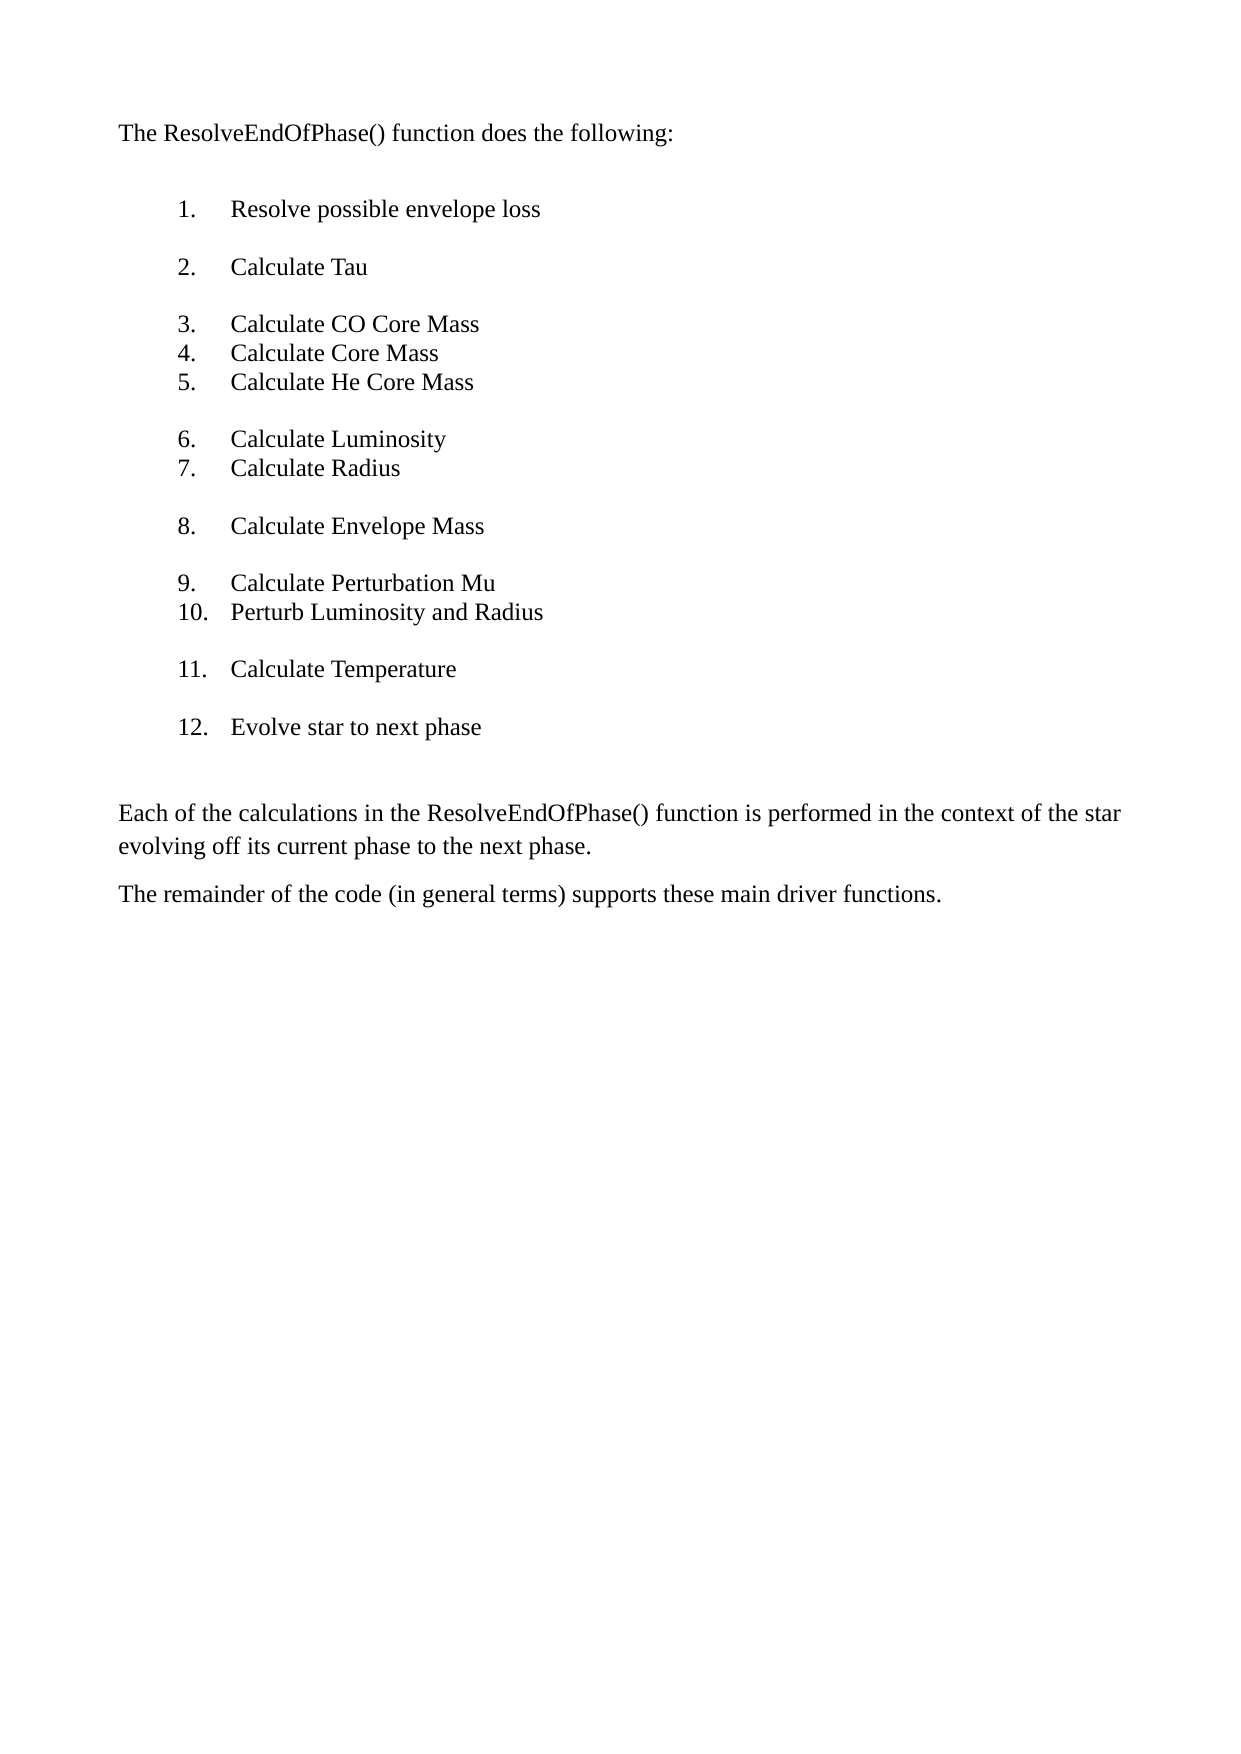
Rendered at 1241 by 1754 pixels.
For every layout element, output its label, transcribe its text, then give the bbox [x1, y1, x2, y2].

list Calculate Luminosity [177, 424, 1122, 453]
list Perturb Luminosity and Radius [177, 597, 1122, 626]
list Calculate Tau [177, 252, 1122, 281]
list Resolve possible envelope loss [177, 194, 1122, 223]
list Calculate He Core Mass [177, 367, 1122, 396]
list Calculate Core Mass [177, 338, 1122, 367]
list Calculate Envelope Mass [177, 511, 1122, 539]
text Each of the calculations in the ResolveEndOfPhase() function is performed in the context of the star evolving off its current phase to the next phase. [118, 798, 1122, 860]
list Calculate CO Core Mass [177, 309, 1122, 338]
list Evolve star to next phase [177, 712, 1122, 741]
list Calculate Perturbation Mu [177, 568, 1122, 597]
list Calculate Temperature [177, 654, 1122, 683]
list Calculate Radius [177, 453, 1122, 482]
text The remainder of the code (in general terms) supports these main driver functions. [118, 879, 1122, 908]
text The ResolveEndOfPhase() function does the following: [118, 118, 1122, 147]
